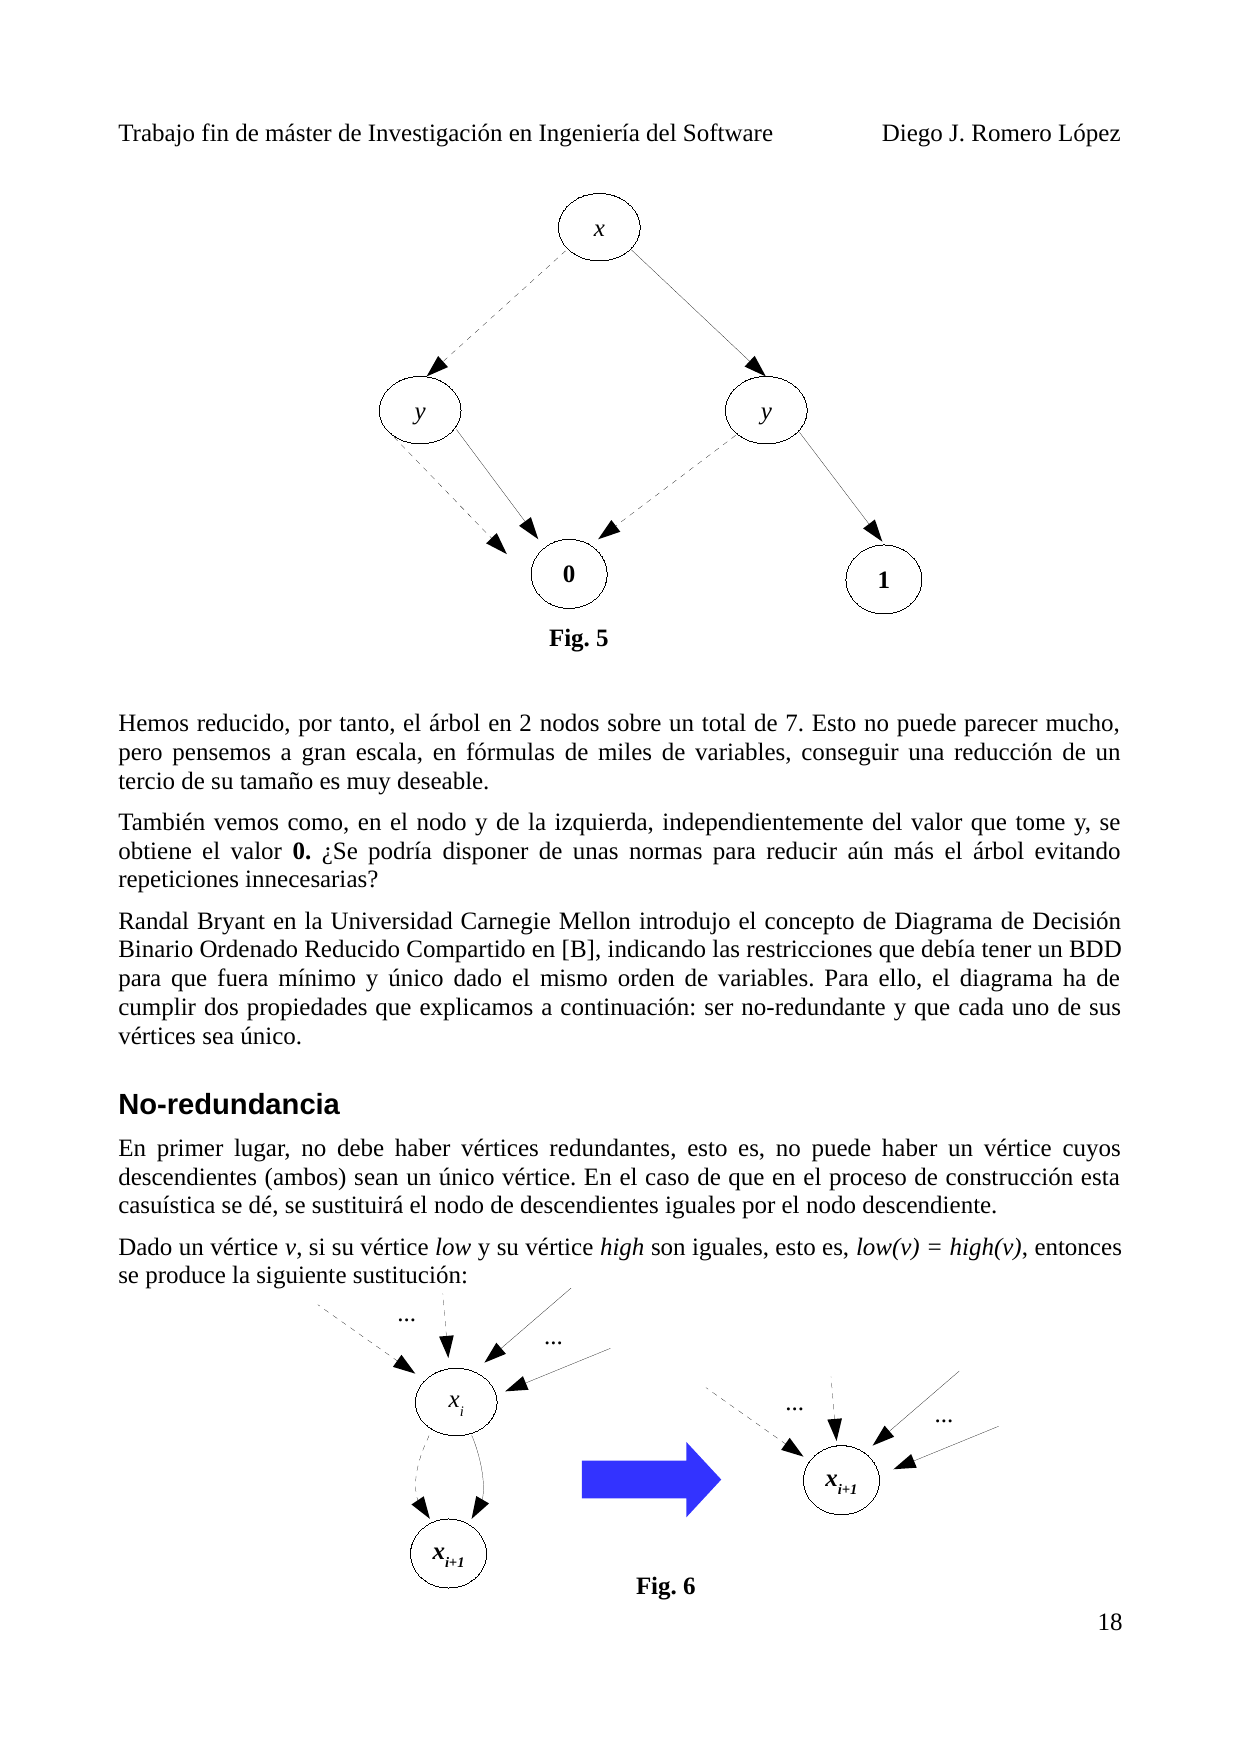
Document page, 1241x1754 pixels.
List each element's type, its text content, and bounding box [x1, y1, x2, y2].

text También vemos como, en el nodo y de la izquierda, independientemente del valor que tome y, se obtiene el valor 0. ¿Se podría disponer de unas normas para reducir aún más el árbol evitando repeticiones innecesarias? [118, 807, 1122, 893]
text Dado un vértice v, si su vértice low y su vértice high son iguales, esto es, low(v) = high(v), entonces se produce la siguiente sustitución: [118, 1232, 1122, 1289]
text Hemos reducido, por tanto, el árbol en 2 nodos sobre un total de 7. Esto no puede parecer mucho, pero pensemos a gran escala, en fórmulas de miles de variables, conseguir una reducción de un tercio de su tamaño es muy deseable. [118, 708, 1122, 794]
text Randal Bryant en la Universidad Carnegie Mellon introdujo el concepto de Diagrama de Decisión Binario Ordenado Reducido Compartido en [B], indicando las restricciones que debía tener un BDD para que fuera mínimo y único dado el mismo orden de variables. Para ello, el diagrama ha de cumplir dos propiedades que explicamos a continuación: ser no-redundante y que cada uno de sus vértices sea único. [118, 906, 1122, 1049]
subtitle No-redundancia [118, 1087, 1122, 1121]
text En primer lugar, no debe haber vértices redundantes, esto es, no puede haber un vértice cuyos descendientes (ambos) sean un único vértice. En el caso de que en el proceso de construcción esta casuística se dé, se sustituirá el nodo de descendientes iguales por el nodo descendiente. [118, 1133, 1122, 1219]
